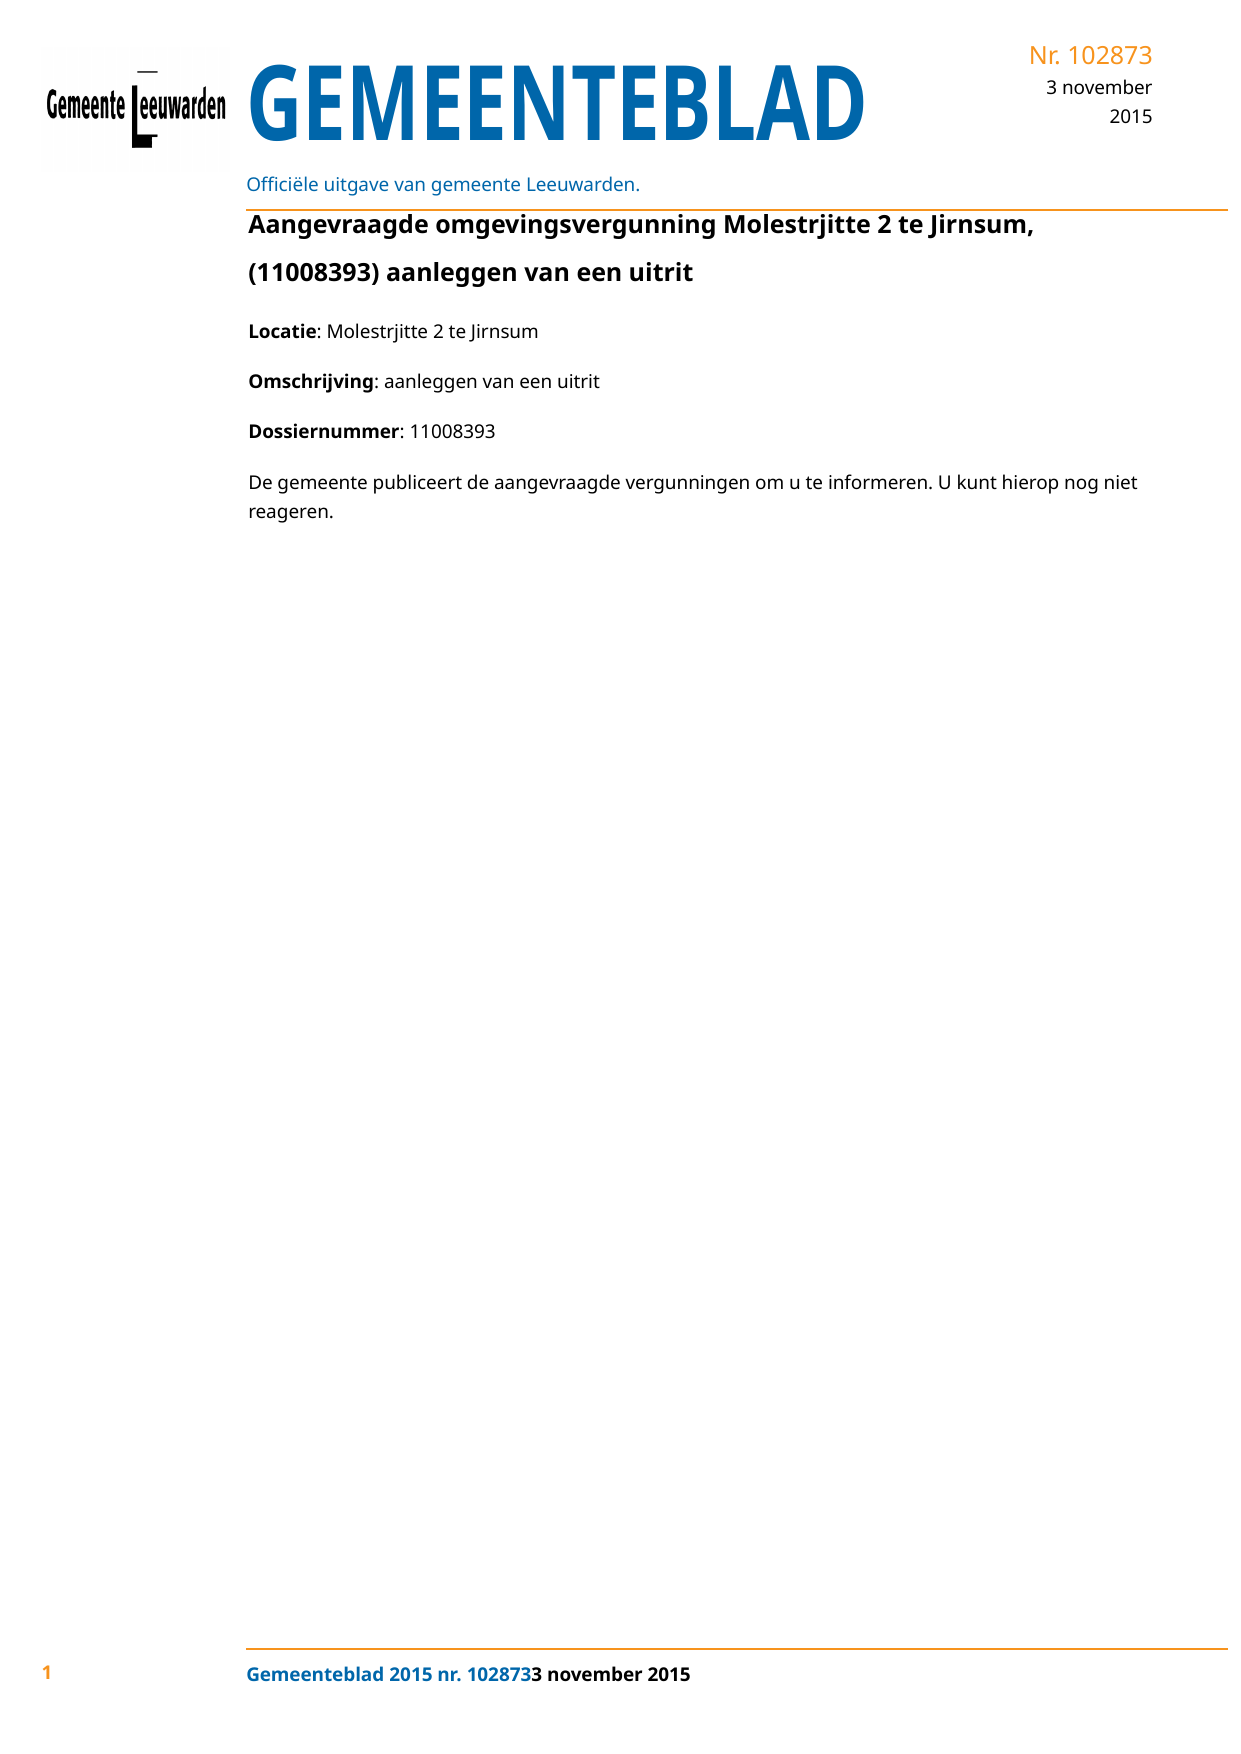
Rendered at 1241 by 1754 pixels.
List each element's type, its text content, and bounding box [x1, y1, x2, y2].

text De gemeente publiceert de aangevraagde vergunningen om u te informeren. U kunt hierop nog niet reageren. [248, 469, 1152, 524]
text Aangevraagde omgevingsvergunning Molestrjitte 2 te Jirnsum, (11008393) aanleggen van een uitrit [248, 211, 1152, 288]
picture [41, 47, 231, 172]
text Locatie: Molestrjitte 2 te Jirnsum [248, 318, 1152, 344]
text Dossiernummer: 11008393 [248, 419, 1152, 444]
text Omschrijving: aanleggen van een uitrit [248, 368, 1152, 394]
